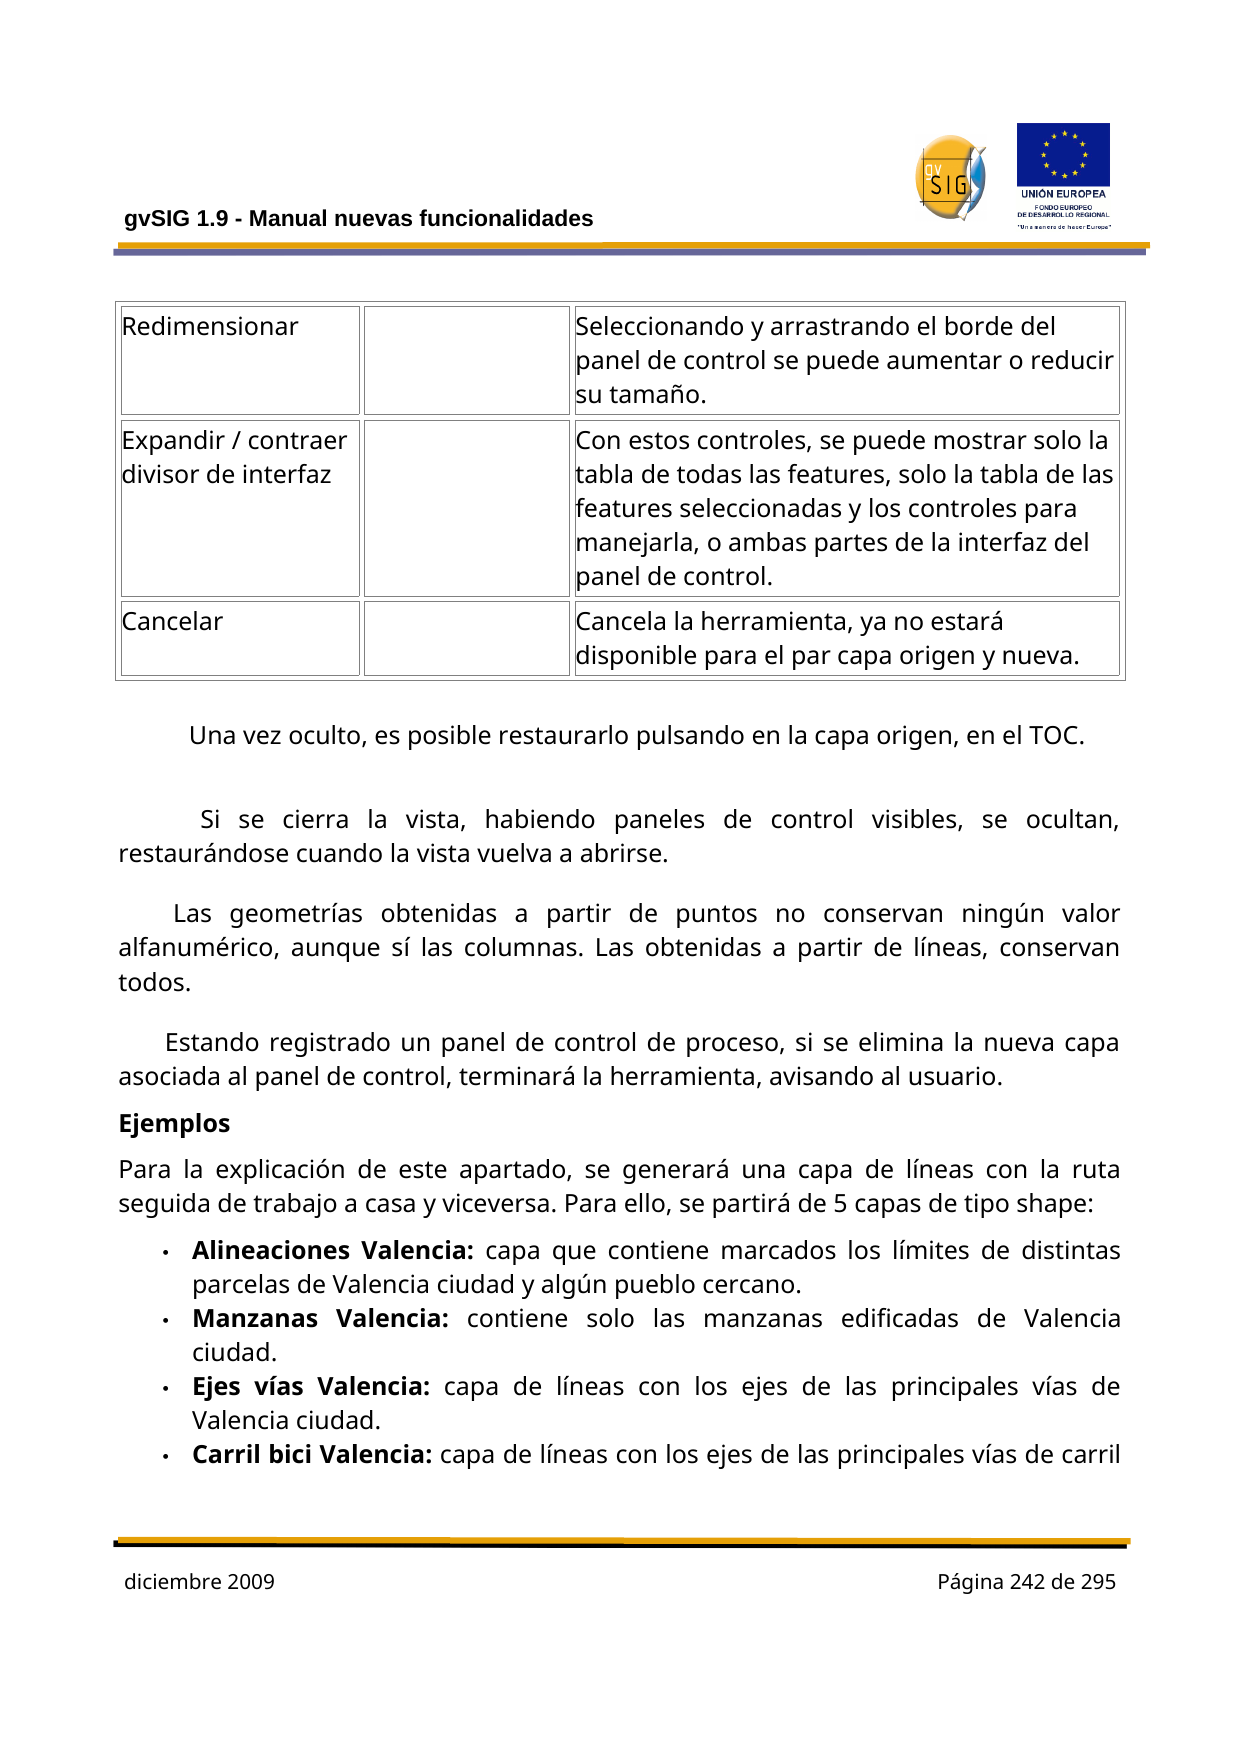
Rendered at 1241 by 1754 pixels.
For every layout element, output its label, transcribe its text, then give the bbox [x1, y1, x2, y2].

table_cell Cancela la herramienta, ya no estará disponible para el par capa origen y nueva. [572, 596, 1122, 675]
table_cell [365, 307, 569, 414]
table_cell [362, 414, 572, 596]
text Para la explicación de este apartado, se generará una capa de líneas con la ruta seguida de trabajo a casa y viceversa. Para ello, se partirá de 5 capas de tipo shape: [118, 1152, 1122, 1220]
table_cell [362, 596, 572, 675]
table_cell Cancelar [118, 596, 362, 675]
list Alineaciones Valencia: capa que contiene marcados los límites de distintas parcelas de Valencia ciudad y algún pueblo cercano. [162, 1232, 1122, 1301]
table_cell [365, 421, 569, 596]
table_cell Seleccionando y arrastrando el borde del panel de control se puede aumentar o reducir su tamaño. [572, 302, 1122, 414]
table_cell [362, 302, 572, 414]
picture [914, 134, 987, 222]
text Las geometrías obtenidas a partir de puntos no conservan ningún valor alfanumérico, aunque sí las columnas. Las obtenidas a partir de líneas, conservan todos. [118, 882, 1122, 998]
list Ejes vías Valencia: capa de líneas con los ejes de las principales vías de Valencia ciudad. [162, 1369, 1122, 1437]
table_cell Con estos controles, se puede mostrar solo la tabla de todas las features, solo la tabla de las features seleccionadas y los controles para manejarla, o ambas partes de la interfaz del panel de control. [572, 414, 1122, 596]
list Manzanas Valencia: contiene solo las manzanas edificadas de Valencia ciudad. [162, 1301, 1122, 1369]
table_cell [365, 602, 569, 675]
text Ejemplos [118, 1105, 1122, 1139]
text Una vez oculto, es posible restaurarlo pulsando en la capa origen, en el TOC. [118, 681, 1122, 752]
text Si se cierra la vista, habiendo paneles de control visibles, se ocultan, restaurándose cuando la vista vuelva a abrirse. [118, 764, 1122, 870]
table_cell Redimensionar [118, 302, 362, 414]
table_cell Expandir / contraer divisor de interfaz [118, 414, 362, 596]
picture [1015, 123, 1112, 232]
list Carril bici Valencia: capa de líneas con los ejes de las principales vías de carril [162, 1437, 1122, 1471]
text Estando registrado un panel de control de proceso, si se elimina la nueva capa asociada al panel de control, terminará la herramienta, avisando al usuario. [118, 1011, 1122, 1093]
